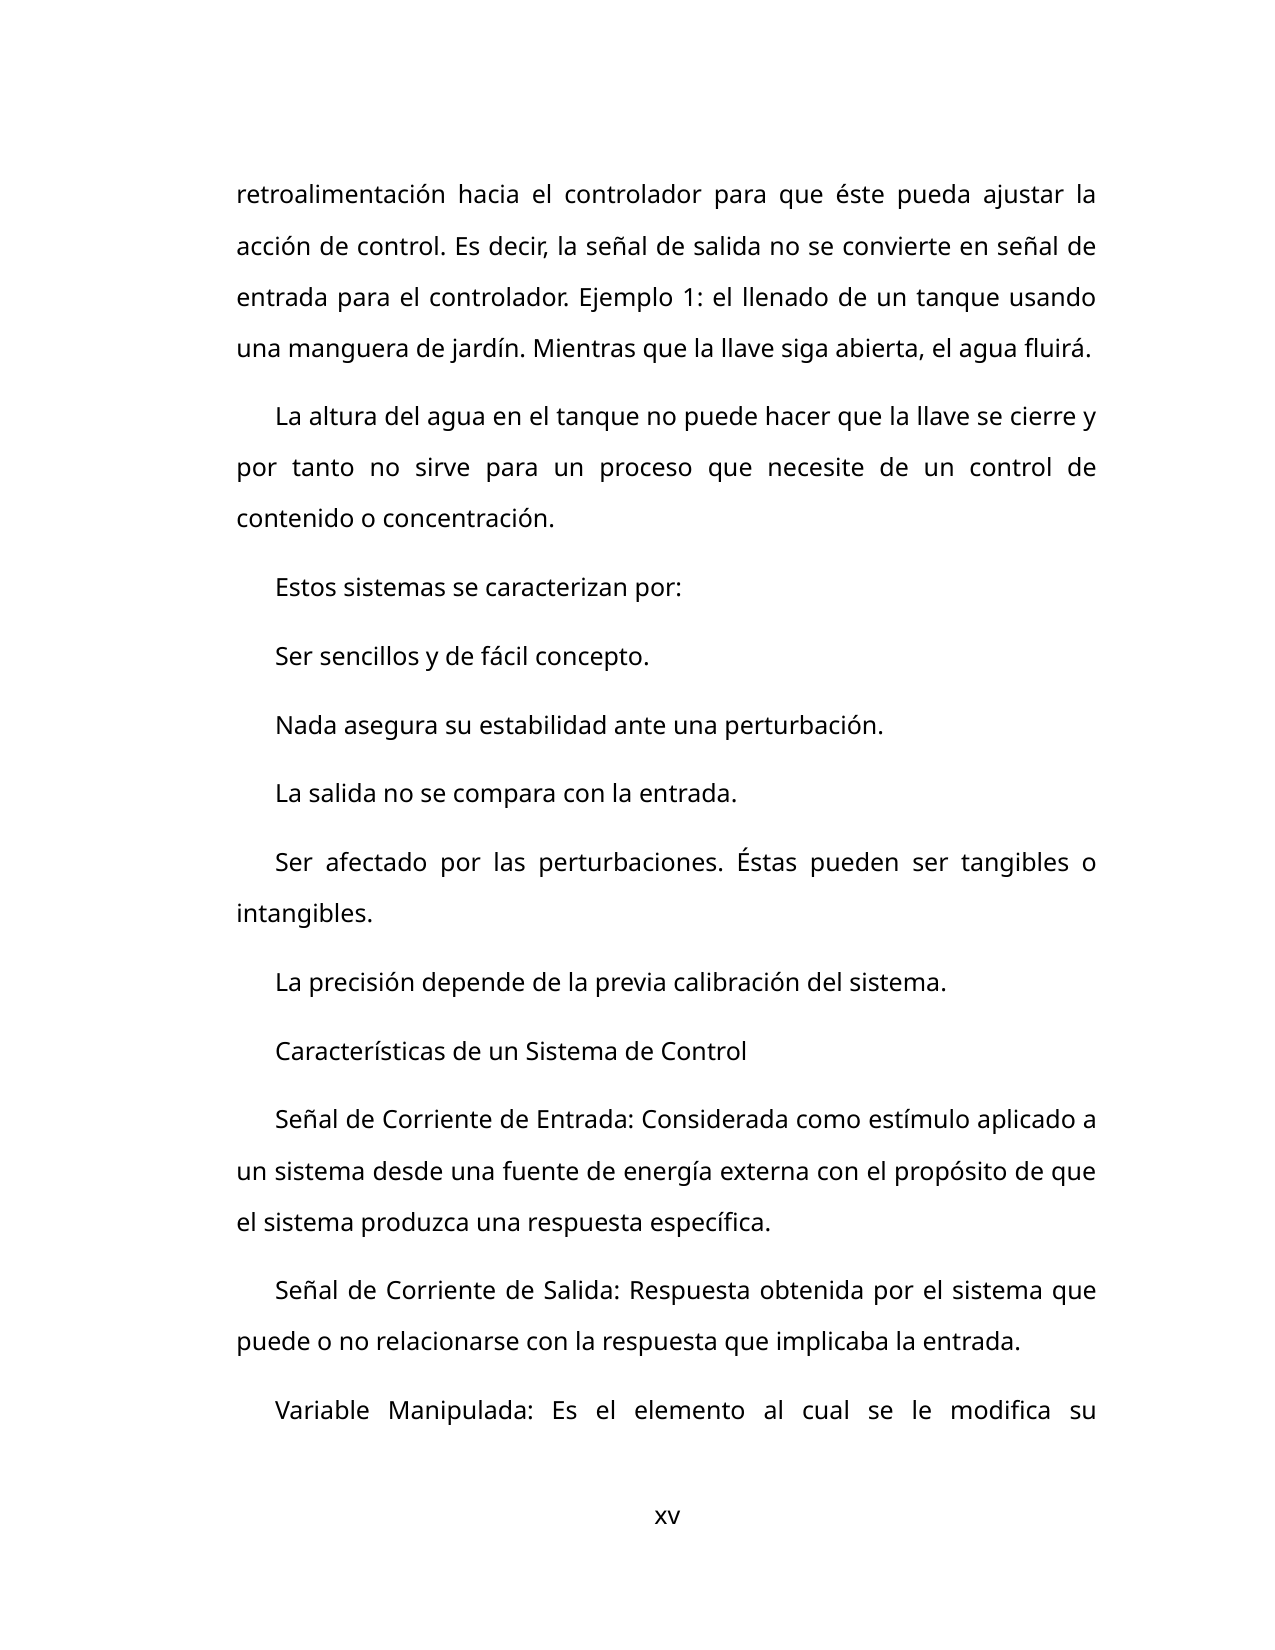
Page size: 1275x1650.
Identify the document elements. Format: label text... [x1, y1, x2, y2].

text Nada asegura su estabilidad ante una perturbación. [236, 707, 1098, 741]
text Características de un Sistema de Control [236, 1033, 1098, 1067]
text La precisión depende de la previa calibración del sistema. [236, 965, 1098, 999]
text Ser sencillos y de fácil concepto. [236, 639, 1098, 673]
text Señal de Corriente de Salida: Respuesta obtenida por el sistema que puede o no relacionarse con la respuesta que implicaba la entrada. [236, 1273, 1098, 1358]
text Señal de Corriente de Entrada: Considerada como estímulo aplicado a un sistema desde una fuente de energía externa con el propósito de que el sistema produzca una respuesta específica. [236, 1102, 1098, 1238]
text La salida no se compara con la entrada. [236, 776, 1098, 810]
text Ser afectado por las perturbaciones. Éstas pueden ser tangibles o intangibles. [236, 845, 1098, 930]
text La altura del agua en el tanque no puede hacer que la llave se cierre y por tanto no sirve para un proceso que necesite de un control de contenido o concentración. [236, 399, 1098, 535]
text Estos sistemas se caracterizan por: [236, 570, 1098, 604]
text Variable Manipulada: Es el elemento al cual se le modifica su [236, 1393, 1098, 1427]
text retroalimentación hacia el controlador para que éste pueda ajustar la acción de control. Es decir, la señal de salida no se convierte en señal de entrada para el controlador. Ejemplo 1: el llenado de un tanque usando una manguera de jardín. Mientras que la llave siga abierta, el agua fluirá. [236, 177, 1098, 364]
